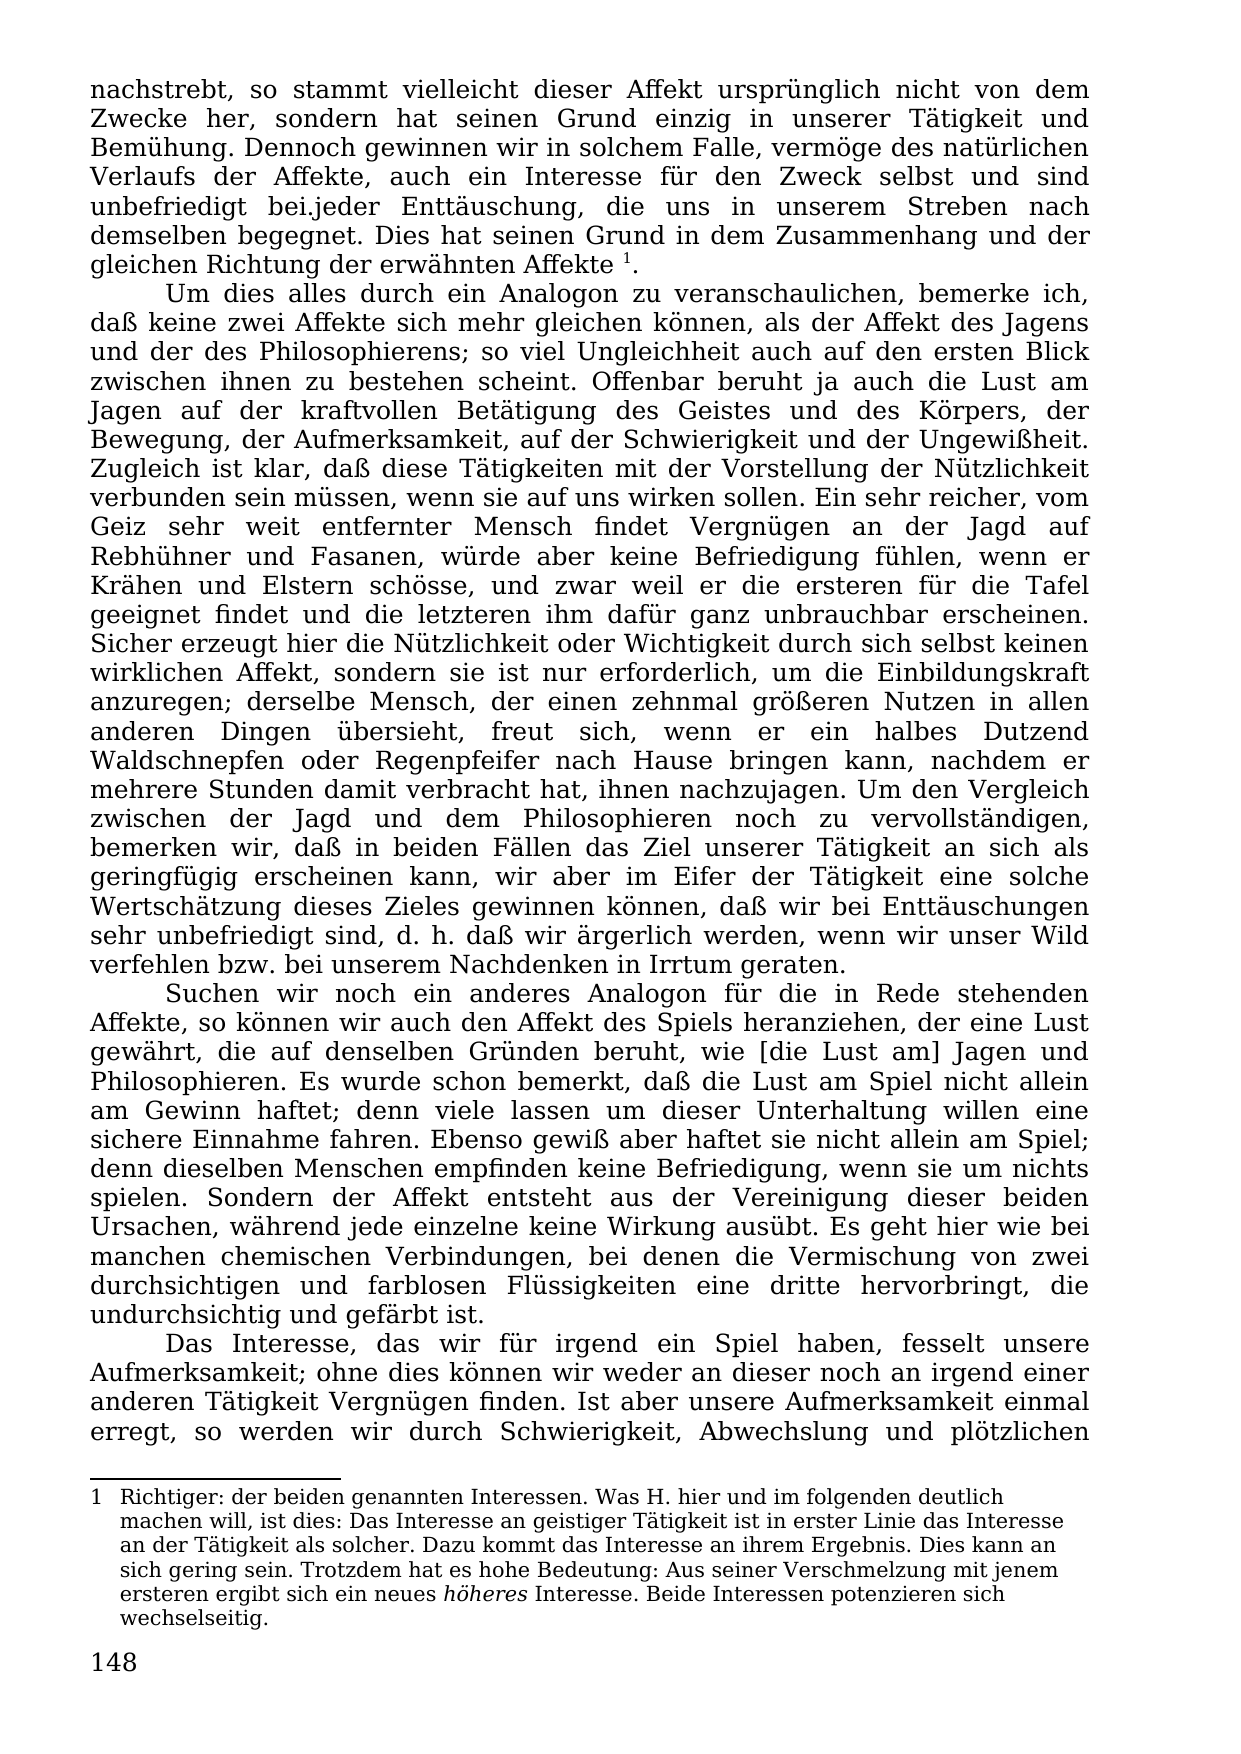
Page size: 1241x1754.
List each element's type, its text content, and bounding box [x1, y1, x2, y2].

text Richtiger: der beiden genannten Interessen. Was H. hier und im folgenden deutlich machen will, ist dies: Das Interesse an geistiger Tätigkeit ist in erster Linie das Interesse an der Tätigkeit als solcher. Dazu kommt das Interesse an ihrem Ergebnis. Dies kann an sich gering sein. Trotzdem hat es hohe Bedeutung: Aus seiner Verschmelzung mit jenem ersteren ergibt sich ein neues höheres Interesse. Beide Interessen potenzieren sich wechselseitig. [90, 1485, 1091, 1631]
text Um dies alles durch ein Analogon zu veranschaulichen, bemerke ich, daß keine zwei Affekte sich mehr gleichen können, als der Affekt des Jagens und der des Philosophierens; so viel Ungleichheit auch auf den ersten Blick zwischen ihnen zu bestehen scheint. Offenbar beruht ja auch die Lust am Jagen auf der kraftvollen Betätigung des Geistes und des Körpers, der Bewegung, der Aufmerksamkeit, auf der Schwierigkeit und der Ungewißheit. Zugleich ist klar, daß diese Tätigkeiten mit der Vorstellung der Nützlichkeit verbunden sein müssen, wenn sie auf uns wirken sollen. Ein sehr reicher, vom Geiz sehr weit entfernter Mensch findet Vergnügen an der Jagd auf Rebhühner und Fasanen, würde aber keine Befriedigung fühlen, wenn er Krähen und Elstern schösse, und zwar weil er die ersteren für die Tafel geeignet findet und die letzteren ihm dafür ganz unbrauchbar erscheinen. Sicher erzeugt hier die Nützlichkeit oder Wichtigkeit durch sich selbst keinen wirklichen Affekt, sondern sie ist nur erforderlich, um die Einbildungskraft anzuregen; derselbe Mensch, der einen zehnmal größeren Nutzen in allen anderen Dingen übersieht, freut sich, wenn er ein halbes Dutzend Waldschnepfen oder Regenpfeifer nach Hause bringen kann, nachdem er mehrere Stunden damit verbracht hat, ihnen nachzujagen. Um den Vergleich zwischen der Jagd und dem Philosophieren noch zu vervollständigen, bemerken wir, daß in beiden Fällen das Ziel unserer Tätigkeit an sich als geringfügig erscheinen kann, wir aber im Eifer der Tätigkeit eine solche Wertschätzung dieses Zieles gewinnen können, daß wir bei Enttäuschungen sehr unbefriedigt sind, d. h. daß wir ärgerlich werden, wenn wir unser Wild verfehlen bzw. bei unserem Nachdenken in Irrtum geraten. [90, 279, 1091, 979]
text Das Interesse, das wir für irgend ein Spiel haben, fesselt unsere Aufmerksamkeit; ohne dies können wir weder an dieser noch an irgend einer anderen Tätigkeit Vergnügen finden. Ist aber unsere Aufmerksamkeit einmal erregt, so werden wir durch Schwierigkeit, Abwechslung und plötzlichen [90, 1329, 1091, 1446]
text Suchen wir noch ein anderes Analogon für die in Rede stehenden Affekte, so können wir auch den Affekt des Spiels heranziehen, der eine Lust gewährt, die auf denselben Gründen beruht, wie [die Lust am] Jagen und Philosophieren. Es wurde schon bemerkt, daß die Lust am Spiel nicht allein am Gewinn haftet; denn viele lassen um dieser Unterhaltung willen eine sichere Einnahme fahren. Ebenso gewiß aber haftet sie nicht allein am Spiel; denn dieselben Menschen empfinden keine Befriedigung, wenn sie um nichts spielen. Sondern der Affekt entsteht aus der Vereinigung dieser beiden Ursachen, während jede einzelne keine Wirkung ausübt. Es geht hier wie bei manchen chemischen Verbindungen, bei denen die Vermischung von zwei durchsichtigen und farblosen Flüssigkeiten eine dritte hervorbringt, die undurchsichtig und gefärbt ist. [90, 979, 1091, 1329]
text nachstrebt, so stammt vielleicht dieser Affekt ursprünglich nicht von dem Zwecke her, sondern hat seinen Grund einzig in unserer Tätigkeit und Bemühung. Dennoch gewinnen wir in solchem Falle, vermöge des natürlichen Verlaufs der Affekte, auch ein Interesse für den Zweck selbst und sind unbefriedigt bei.jeder Enttäuschung, die uns in unserem Streben nach demselben begegnet. Dies hat seinen Grund in dem Zusammenhang und der gleichen Richtung der erwähnten Affekte . [90, 75, 1091, 279]
